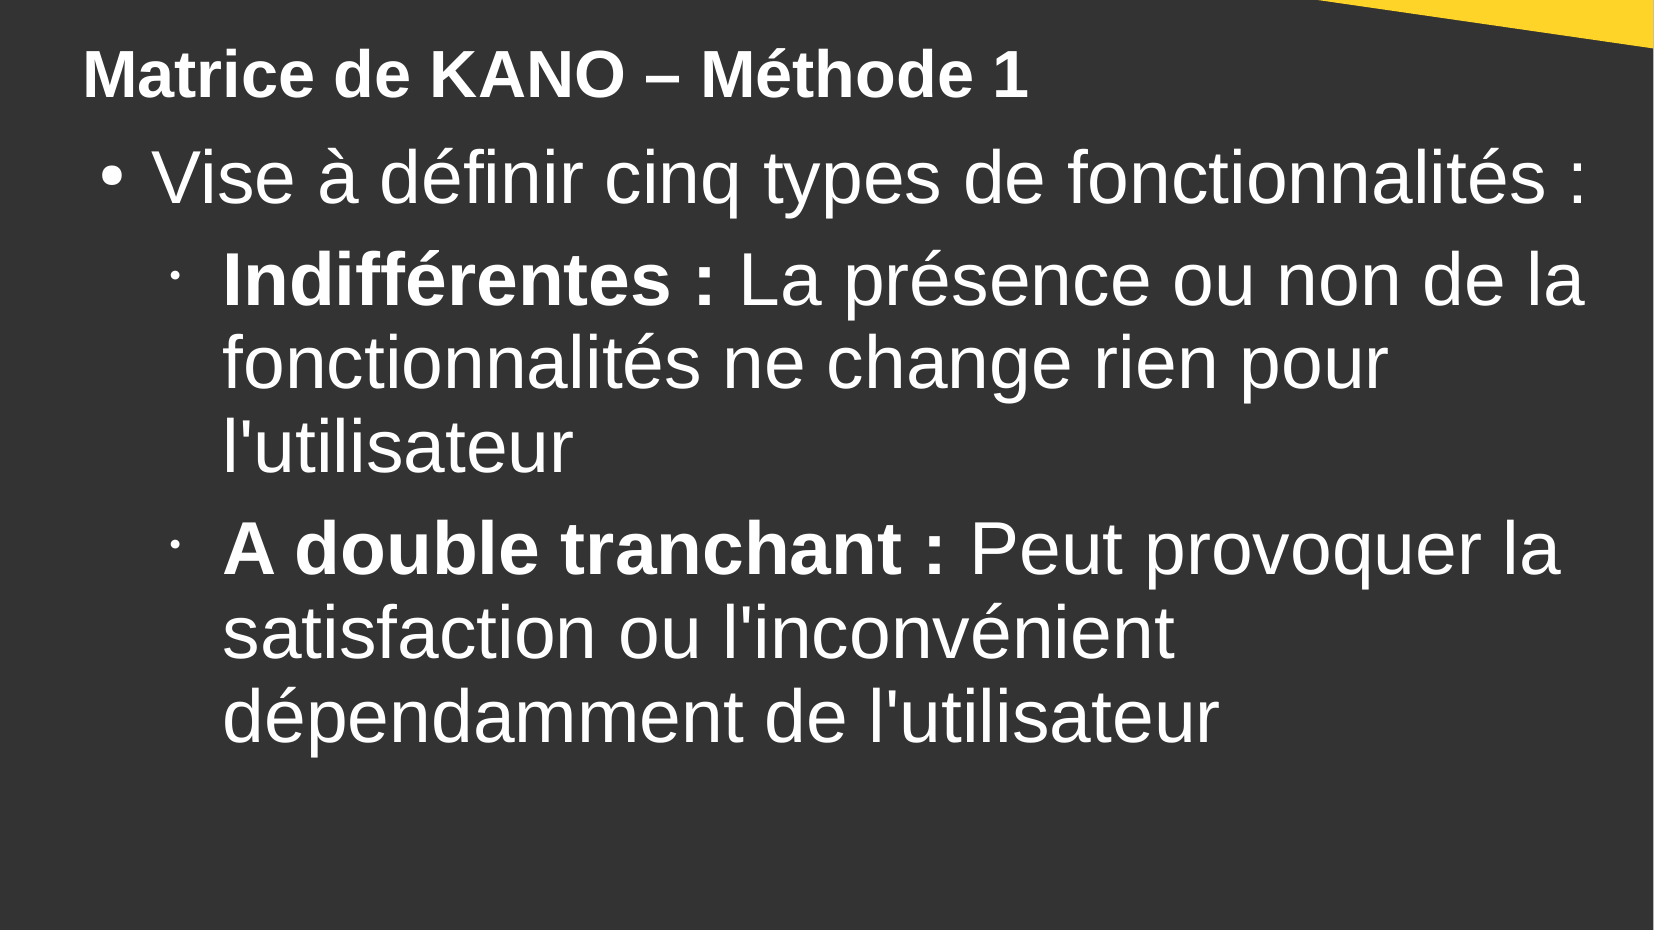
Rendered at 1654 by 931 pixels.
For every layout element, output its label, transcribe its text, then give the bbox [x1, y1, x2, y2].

list Vise à définir cinq types de fonctionnalités : Indifférentes : La présence ou non de la fonctionnalités ne change rien pour l'utilisateur A double tranchant : Peut provoquer la satisfaction ou l'inconvénient dépendamment de l'utilisateur [80, 135, 1620, 792]
title Matrice de KANO – Méthode 1 [82, 37, 1571, 122]
text_box [1317, 0, 1654, 49]
